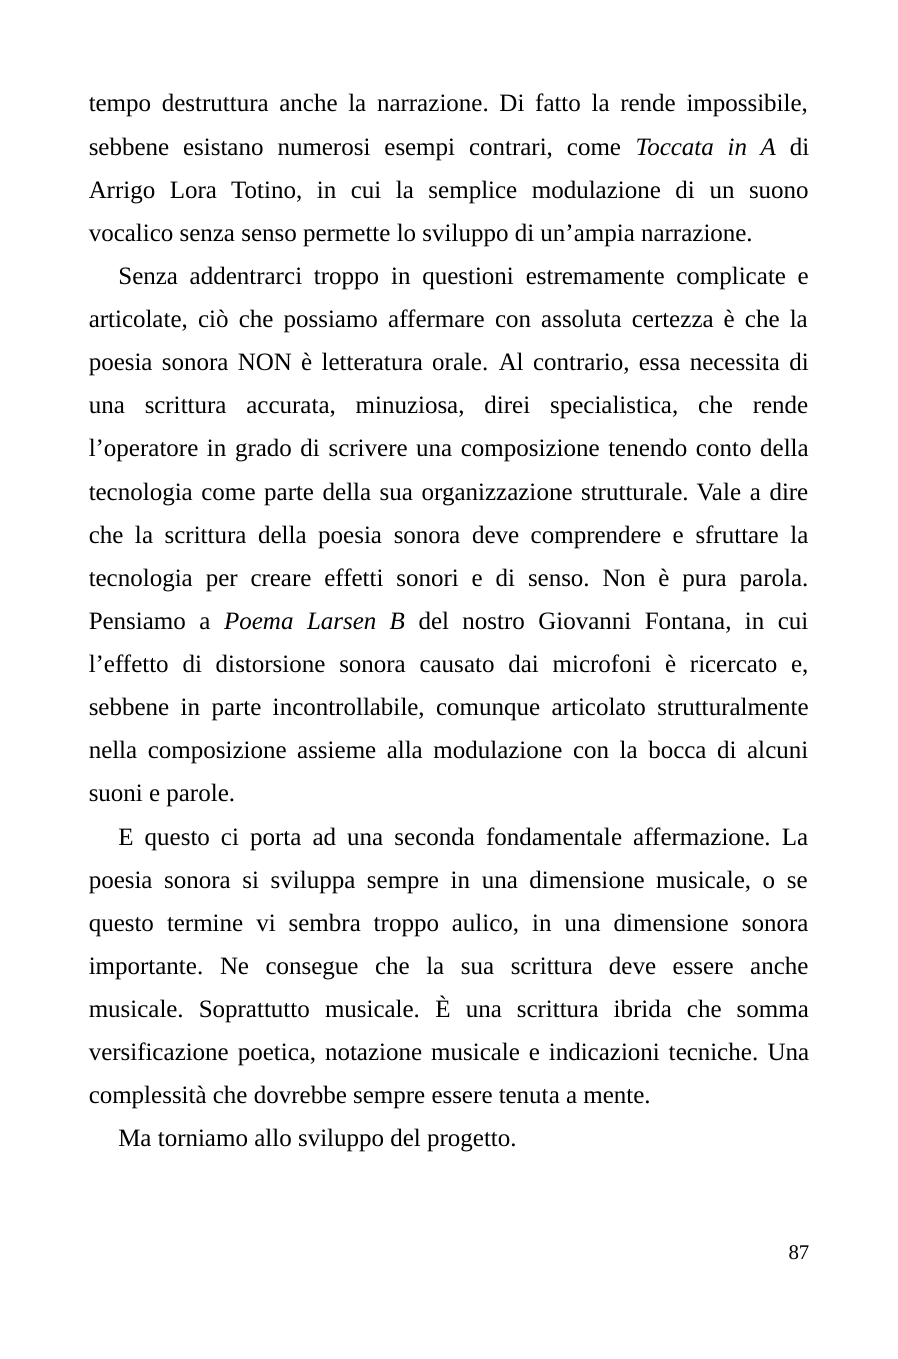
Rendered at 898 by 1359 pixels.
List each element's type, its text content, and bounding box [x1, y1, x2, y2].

text Ma torniamo allo sviluppo del progetto. [88, 1123, 809, 1152]
text tempo destruttura anche la narrazione. Di fatto la rende impossibile, sebbene esistano numerosi esempi contrari, come Toccata in A di Arrigo Lora Totino, in cui la semplice modulazione di un suono vocalico senza senso permette lo sviluppo di un’ampia narrazione. [88, 88, 809, 247]
text Senza addentrarci troppo in questioni estremamente complicate e articolate, ciò che possiamo affermare con assoluta certezza è che la poesia sonora NON è letteratura orale. Al contrario, essa necessita di una scrittura accurata, minuziosa, direi specialistica, che rende l’operatore in grado di scrivere una composizione tenendo conto della tecnologia come parte della sua organizzazione strutturale. Vale a dire che la scrittura della poesia sonora deve comprendere e sfruttare la tecnologia per creare effetti sonori e di senso. Non è pura parola. Pensiamo a Poema Larsen B del nostro Giovanni Fontana, in cui l’effetto di distorsione sonora causato dai microfoni è ricercato e, sebbene in parte incontrollabile, comunque articolato strutturalmente nella composizione assieme alla modulazione con la bocca di alcuni suoni e parole. [88, 261, 809, 807]
text E questo ci porta ad una seconda fondamentale affermazione. La poesia sonora si sviluppa sempre in una dimensione musicale, o se questo termine vi sembra troppo aulico, in una dimensione sonora importante. Ne consegue che la sua scrittura deve essere anche musicale. Soprattutto musicale. È una scrittura ibrida che somma versificazione poetica, notazione musicale e indicazioni tecniche. Una complessità che dovrebbe sempre essere tenuta a mente. [88, 822, 809, 1109]
